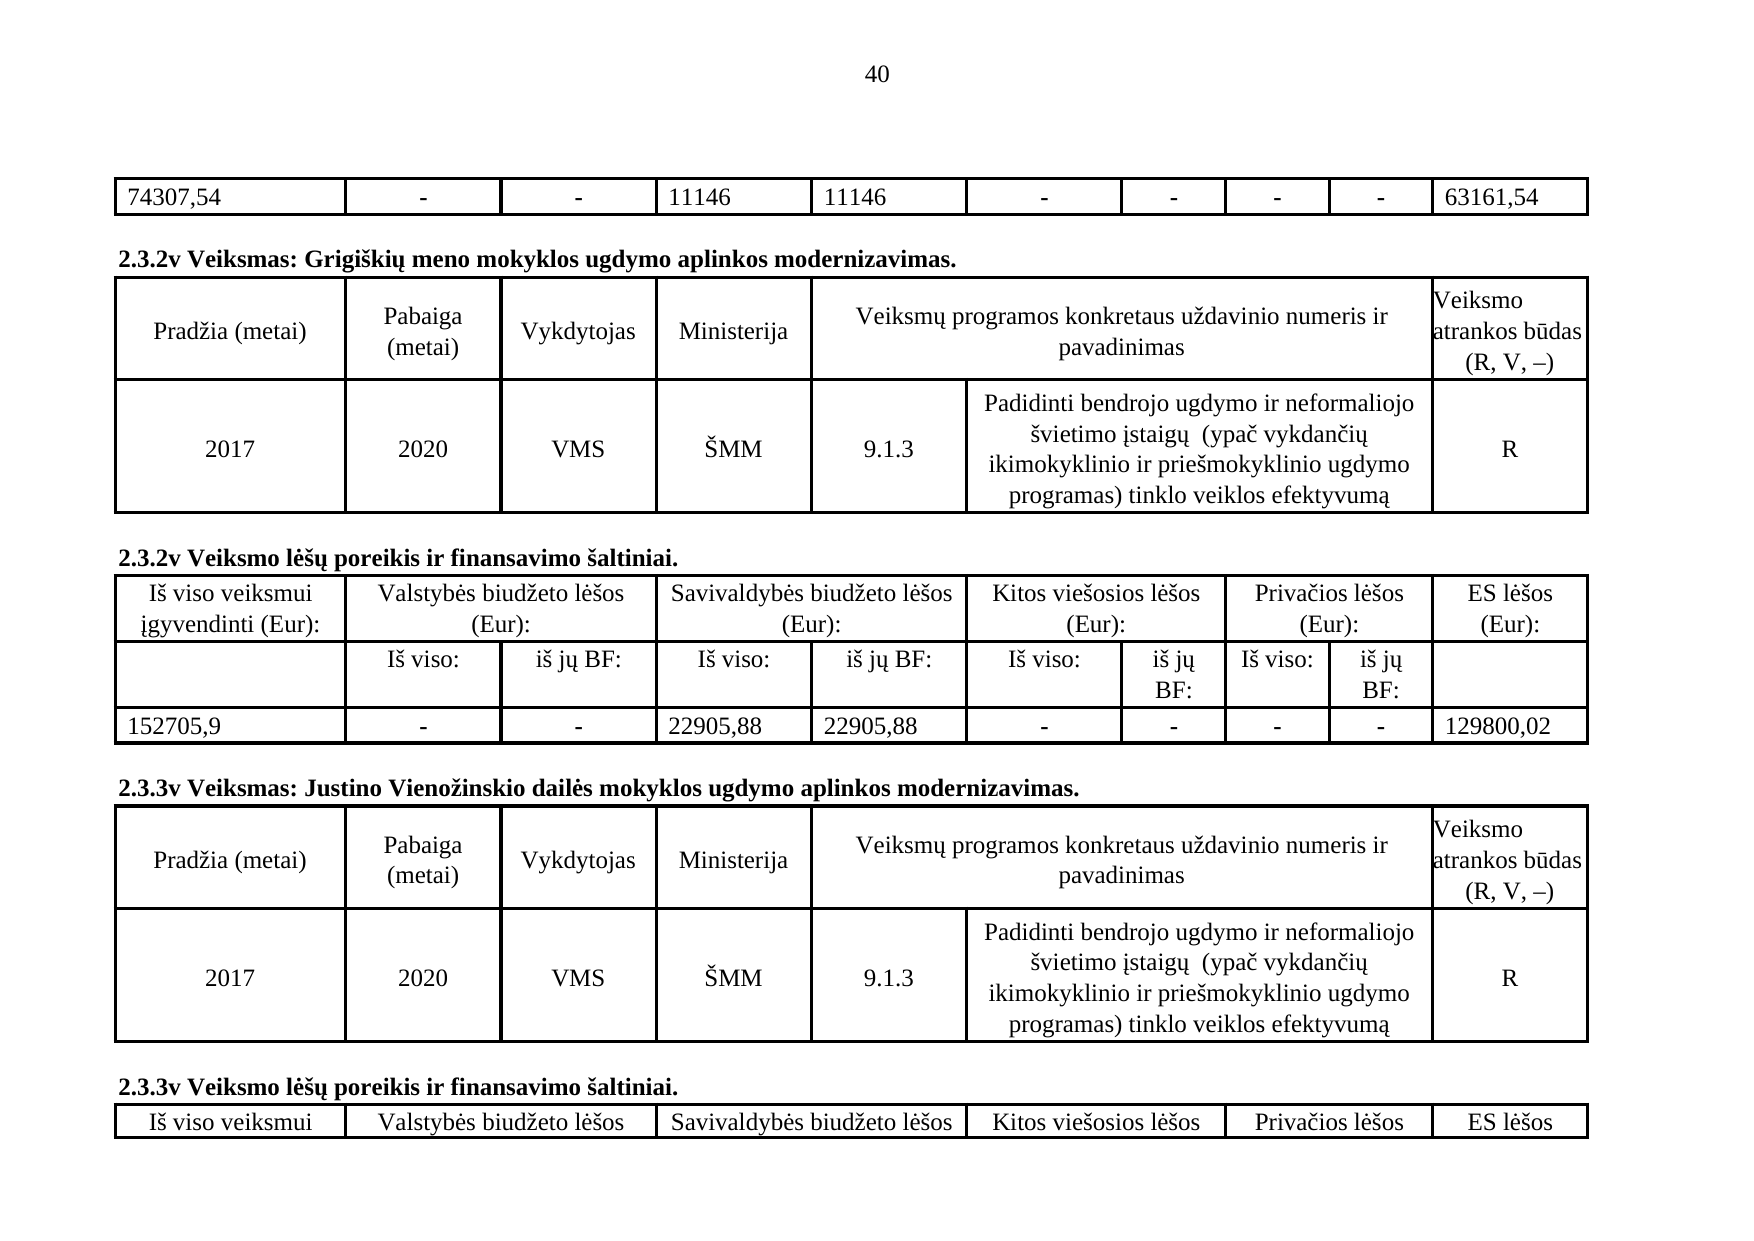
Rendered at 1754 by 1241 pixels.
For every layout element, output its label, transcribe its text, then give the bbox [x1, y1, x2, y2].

table_cell VMS [503, 381, 655, 511]
table_cell 11146 [813, 180, 965, 213]
table_header Vykdytojas [503, 279, 655, 378]
table_cell 2017 [117, 910, 344, 1040]
table_cell 63161,54 [1434, 180, 1586, 213]
table_cell - [1227, 709, 1328, 741]
table_cell 9.1.3 [813, 910, 965, 1040]
table_header Vykdytojas [503, 808, 655, 907]
table_cell ŠMM [658, 381, 810, 511]
table_cell R [1434, 910, 1586, 1040]
table_cell 11146 [658, 180, 810, 213]
table_cell 9.1.3 [813, 381, 965, 511]
table_cell iš jų BF: [1331, 643, 1431, 706]
table_header Savivaldybės biudžeto lėšos [658, 1106, 965, 1136]
text 2.3.2v Veiksmo lėšų poreikis ir finansavimo šaltiniai. [118, 543, 1636, 571]
table_header Valstybės biudžeto lėšos [347, 1106, 655, 1136]
table_cell VMS [503, 910, 655, 1040]
text 2.3.3v Veiksmas: Justino Vienožinskio dailės mokyklos ugdymo aplinkos modernizavimas. [118, 773, 1636, 802]
table_cell 74307,54 [117, 180, 344, 213]
table_cell 152705,9 [117, 709, 344, 741]
table_header Privačios lėšos [1227, 1106, 1431, 1136]
table_cell iš jų BF: [503, 643, 655, 706]
table_cell - [968, 709, 1120, 741]
table_cell ŠMM [658, 910, 810, 1040]
table_header Ministerija [658, 279, 810, 378]
table_header Pabaiga (metai) [347, 279, 499, 378]
table_cell Iš viso: [1227, 643, 1328, 706]
table_cell [1434, 643, 1586, 706]
table_cell [117, 643, 344, 706]
table_cell iš jų BF: [813, 643, 965, 706]
table_header Pradžia (metai) [117, 808, 344, 907]
table_cell - [1227, 180, 1328, 213]
text 2.3.3v Veiksmo lėšų poreikis ir finansavimo šaltiniai. [118, 1072, 1636, 1100]
table_header Veiksmo atrankos būdas (R, V, –) [1434, 279, 1586, 378]
table_cell - [503, 709, 655, 741]
table_cell - [1123, 709, 1224, 741]
table_cell - [1331, 709, 1431, 741]
table_cell 2020 [347, 910, 499, 1040]
table_header Savivaldybės biudžeto lėšos (Eur): [658, 577, 965, 640]
table_header Privačios lėšos (Eur): [1227, 577, 1431, 640]
table_cell - [347, 709, 499, 741]
table_cell 22905,88 [658, 709, 810, 741]
table_header Pradžia (metai) [117, 279, 344, 378]
table_cell - [968, 180, 1120, 213]
table_cell 22905,88 [813, 709, 965, 741]
table_cell - [1123, 180, 1224, 213]
table_header Kitos viešosios lėšos [968, 1106, 1224, 1136]
table_header Veiksmų programos konkretaus uždavinio numeris ir pavadinimas [813, 808, 1431, 907]
table_header Veiksmo atrankos būdas (R, V, –) [1434, 808, 1586, 907]
table_header Pabaiga (metai) [347, 808, 499, 907]
table_cell Iš viso: [347, 643, 499, 706]
table_cell 129800,02 [1434, 709, 1586, 741]
table_header Veiksmų programos konkretaus uždavinio numeris ir pavadinimas [813, 279, 1431, 378]
table_header Kitos viešosios lėšos (Eur): [968, 577, 1224, 640]
table_header Ministerija [658, 808, 810, 907]
table_header Iš viso veiksmui [117, 1106, 344, 1136]
table_header Valstybės biudžeto lėšos (Eur): [347, 577, 655, 640]
table_cell - [503, 180, 655, 213]
table_cell iš jų BF: [1123, 643, 1224, 706]
table_cell Iš viso: [658, 643, 810, 706]
table_header ES lėšos [1434, 1106, 1586, 1136]
table_cell - [1331, 180, 1431, 213]
table_cell R [1434, 381, 1586, 511]
table_header Iš viso veiksmui įgyvendinti (Eur): [117, 577, 344, 640]
table_cell Padidinti bendrojo ugdymo ir neformaliojo švietimo įstaigų (ypač vykdančių ikimokyklinio ir priešmokyklinio ugdymo programas) tinklo veiklos efektyvumą [968, 910, 1431, 1040]
table_cell 2020 [347, 381, 499, 511]
table_cell - [347, 180, 499, 213]
table_cell 2017 [117, 381, 344, 511]
table_cell Iš viso: [968, 643, 1120, 706]
table_cell Padidinti bendrojo ugdymo ir neformaliojo švietimo įstaigų (ypač vykdančių ikimokyklinio ir priešmokyklinio ugdymo programas) tinklo veiklos efektyvumą [968, 381, 1431, 511]
table_header ES lėšos (Eur): [1434, 577, 1586, 640]
text 2.3.2v Veiksmas: Grigiškių meno mokyklos ugdymo aplinkos modernizavimas. [118, 244, 1636, 273]
